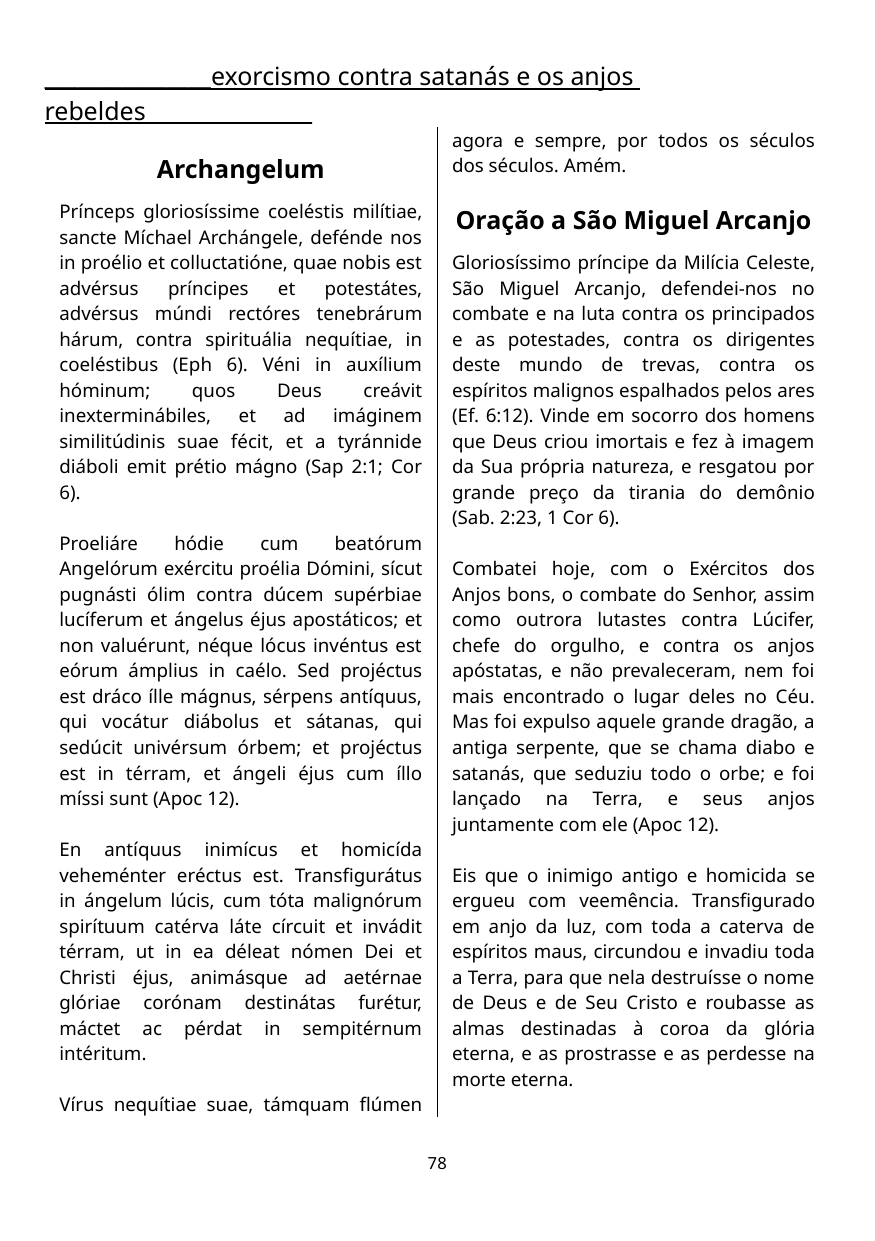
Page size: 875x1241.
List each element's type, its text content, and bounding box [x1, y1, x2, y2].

table_header agora e sempre, por todos os séculos dos séculos. Amém. Oração a São Miguel Arcanjo Gloriosíssimo príncipe da Milícia Celeste, São Miguel Arcanjo, defendei-nos no combate e na luta contra os principados e as potestades, contra os dirigentes deste mundo de trevas, contra os espíritos malignos espalhados pelos ares (Ef. 6:12). Vinde em socorro dos homens que Deus criou imortais e fez à imagem da Sua própria natureza, e resgatou por grande preço da tirania do demônio (Sab. 2:23, 1 Cor 6). Combatei hoje, com o Exércitos dos Anjos bons, o combate do Senhor, assim como outrora lutastes contra Lúcifer, chefe do orgulho, e contra os anjos apóstatas, e não prevaleceram, nem foi mais encontrado o lugar deles no Céu. Mas foi expulso aquele grande dragão, a antiga serpente, que se chama diabo e satanás, que seduziu todo o orbe; e foi lançado na Terra, e seus anjos juntamente com ele (Apoc 12). Eis que o inimigo antigo e homicida se ergueu com veemência. Transfigurado em anjo da luz, com toda a caterva de espíritos maus, circundou e invadiu toda a Terra, para que nela destruísse o nome de Deus e de Seu Cristo e roubasse as almas destinadas à coroa da glória eterna, e as prostrasse e as perdesse na morte eterna. [438, 127, 830, 1117]
table_header Archangelum Prínceps gloriosíssime coeléstis milítiae, sancte Míchael Archángele, defénde nos in proélio et colluctatióne, quae nobis est advérsus príncipes et potestátes, advérsus múndi rectóres tenebrárum hárum, contra spirituália nequítiae, in coeléstibus (Eph 6). Véni in auxílium hóminum; quos Deus creávit inexterminábiles, et ad imáginem similitúdinis suae fécit, et a tyránnide diáboli emit prétio mágno (Sap 2:1; Cor 6). Proeliáre hódie cum beatórum Angelórum exércitu proélia Dómini, sícut pugnásti ólim contra dúcem supérbiae lucíferum et ángelus éjus apostáticos; et non valuérunt, néque lócus invéntus est eórum ámplius in caélo. Sed projéctus est dráco ílle mágnus, sérpens antíquus, qui vocátur diábolus et sátanas, qui sedúcit univérsum órbem; et projéctus est in térram, et ángeli éjus cum íllo míssi sunt (Apoc 12). En antíquus inimícus et homicída veheménter eréctus est. Transfigurátus in ángelum lúcis, cum tóta malignórum spirítuum catérva láte círcuit et invádit térram, ut in ea déleat nómen Dei et Christi éjus, animásque ad aetérnae glóriae corónam destinátas furétur, máctet ac pérdat in sempitérnum intéritum. Vírus nequítiae suae, támquam flúmen [44, 127, 437, 1117]
